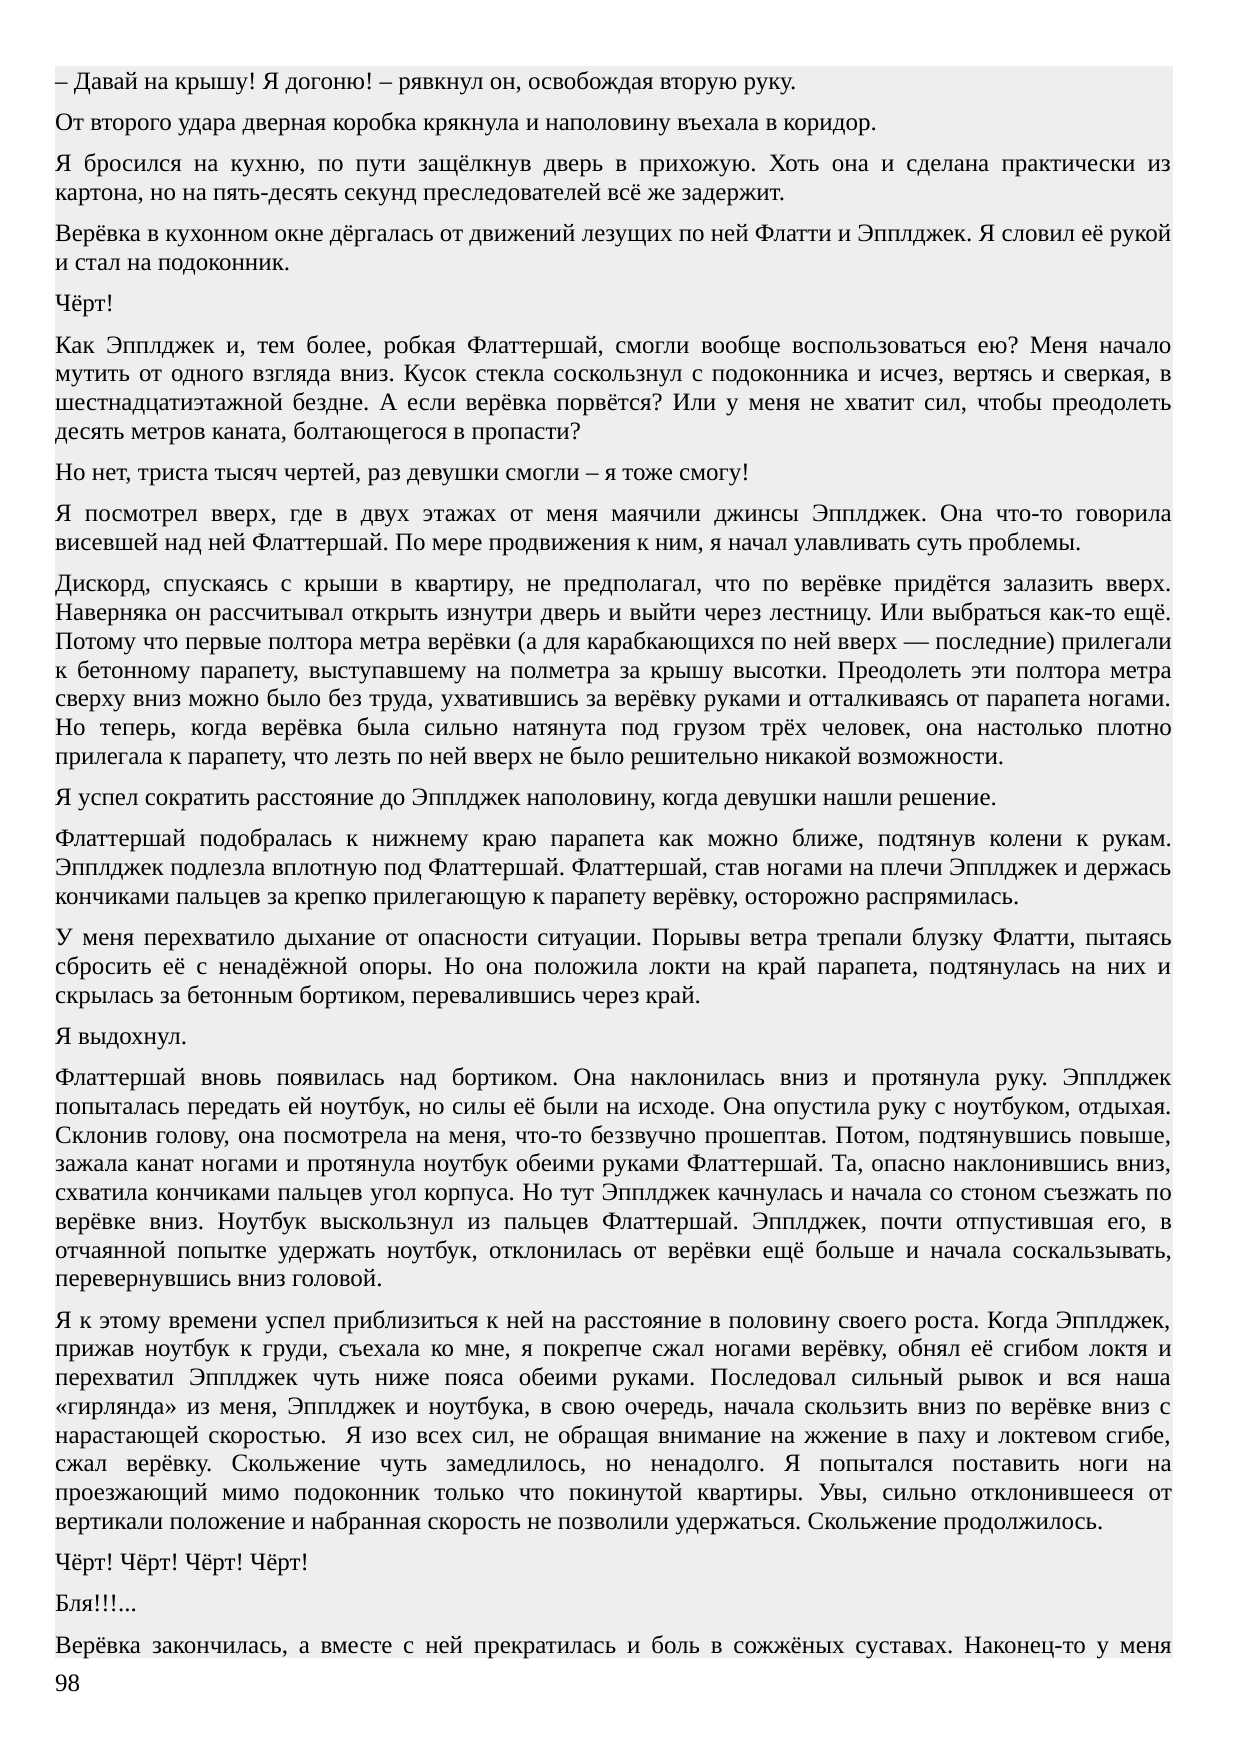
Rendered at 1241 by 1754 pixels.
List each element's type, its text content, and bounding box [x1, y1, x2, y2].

text Верёвка в кухонном окне дёргалась от движений лезущих по ней Флатти и Эпплджек. Я словил её рукой и стал на подоконник. [55, 218, 1173, 276]
text Дискорд, спускаясь с крыши в квартиру, не предполагал, что по верёвке придётся залазить вверх. Наверняка он рассчитывал открыть изнутри дверь и выйти через лестницу. Или выбраться как-то ещё. Потому что первые полтора метра верёвки (а для карабкающихся по ней вверх — последние) прилегали к бетонному парапету, выступавшему на полметра за крышу высотки. Преодолеть эти полтора метра сверху вниз можно было без труда, ухватившись за верёвку руками и отталкиваясь от парапета ногами. Но теперь, когда верёвка была сильно натянута под грузом трёх человек, она настолько плотно прилегала к парапету, что лезть по ней вверх не было решительно никакой возможности. [55, 568, 1173, 770]
text От второго удара дверная коробка крякнула и наполовину въехала в коридор. [55, 107, 1173, 136]
text Я успел сократить расстояние до Эпплджек наполовину, когда девушки нашли решение. [55, 782, 1173, 811]
text Я бросился на кухню, по пути защёлкнув дверь в прихожую. Хоть она и сделана практически из картона, но на пять-десять секунд преследователей всё же задержит. [55, 148, 1173, 206]
text Верёвка закончилась, а вместе с ней прекратилась и боль в сожжёных суставах. Наконец-то у меня [55, 1630, 1173, 1658]
text Флаттершай вновь появилась над бортиком. Она наклонилась вниз и протянула руку. Эпплджек попыталась передать ей ноутбук, но силы её были на исходе. Она опустила руку с ноутбуком, отдыхая. Склонив голову, она посмотрела на меня, что-то беззвучно прошептав. Потом, подтянувшись повыше, зажала канат ногами и протянула ноутбук обеими руками Флаттершай. Та, опасно наклонившись вниз, схватила кончиками пальцев угол корпуса. Но тут Эпплджек качнулась и начала со стоном съезжать по верёвке вниз. Ноутбук выскользнул из пальцев Флаттершай. Эпплджек, почти отпустившая его, в отчаянной попытке удержать ноутбук, отклонилась от верёвки ещё больше и начала соскальзывать, перевернувшись вниз головой. [55, 1062, 1173, 1292]
text Бля!!!... [55, 1588, 1173, 1617]
text У меня перехватило дыхание от опасности ситуации. Порывы ветра трепали блузку Флатти, пытаясь сбросить её с ненадёжной опоры. Но она положила локти на край парапета, подтянулась на них и скрылась за бетонным бортиком, перевалившись через край. [55, 922, 1173, 1008]
text Я посмотрел вверх, где в двух этажах от меня маячили джинсы Эпплджек. Она что-то говорила висевшей над ней Флаттершай. По мере продвижения к ним, я начал улавливать суть проблемы. [55, 498, 1173, 556]
text Я к этому времени успел приблизиться к ней на расстояние в половину своего роста. Когда Эпплджек, прижав ноутбук к груди, съехала ко мне, я покрепче сжал ногами верёвку, обнял её сгибом локтя и перехватил Эпплджек чуть ниже пояса обеими руками. Последовал сильный рывок и вся наша «гирлянда» из меня, Эпплджек и ноутбука, в свою очередь, начала скользить вниз по верёвке вниз с нарастающей скоростью. Я изо всех сил, не обращая внимание на жжение в паху и локтевом сгибе, сжал верёвку. Скольжение чуть замедлилось, но ненадолго. Я попытался поставить ноги на проезжающий мимо подоконник только что покинутой квартиры. Увы, сильно отклонившееся от вертикали положение и набранная скорость не позволили удержаться. Скольжение продолжилось. [55, 1305, 1173, 1535]
text Но нет, триста тысяч чертей, раз девушки смогли – я тоже смогу! [55, 457, 1173, 486]
text Флаттершай подобралась к нижнему краю парапета как можно ближе, подтянув колени к рукам. Эпплджек подлезла вплотную под Флаттершай. Флаттершай, став ногами на плечи Эпплджек и держась кончиками пальцев за крепко прилегающую к парапету верёвку, осторожно распрямилась. [55, 823, 1173, 910]
text Я выдохнул. [55, 1021, 1173, 1050]
text – Давай на крышу! Я догоню! – рявкнул он, освобождая вторую руку. [55, 66, 1173, 95]
text Чёрт! Чёрт! Чёрт! Чёрт! [55, 1547, 1173, 1576]
text Как Эпплджек и, тем более, робкая Флаттершай, смогли вообще воспользоваться ею? Меня начало мутить от одного взгляда вниз. Кусок стекла соскользнул с подоконника и исчез, вертясь и сверкая, в шестнадцатиэтажной бездне. А если верёвка порвётся? Или у меня не хватит сил, чтобы преодолеть десять метров каната, болтающегося в пропасти? [55, 330, 1173, 445]
text Чёрт! [55, 288, 1173, 317]
